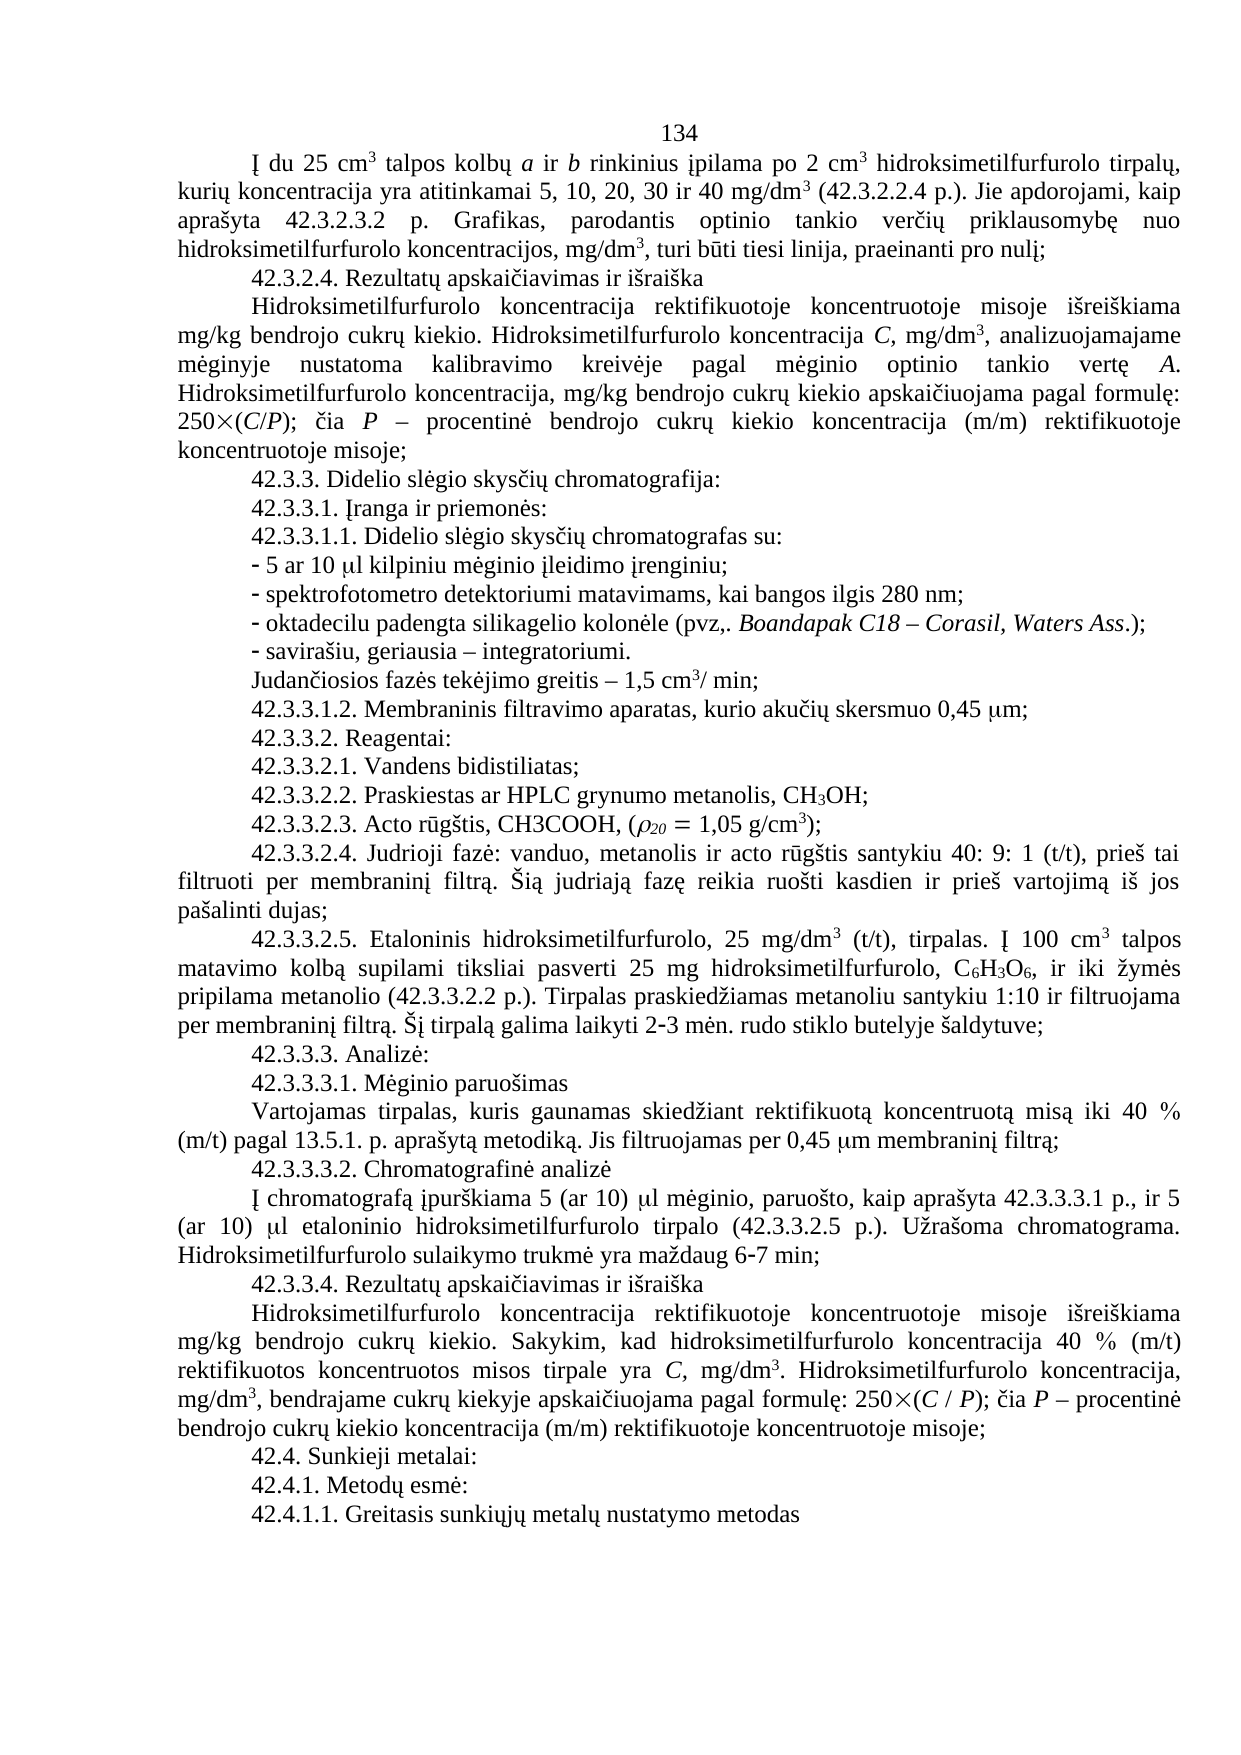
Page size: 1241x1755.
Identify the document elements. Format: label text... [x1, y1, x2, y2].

text Vartojamas tirpalas, kuris gaunamas skiedžiant rektifikuotą koncentruotą misą iki 40  (m/t) pagal 13.5.1. p. aprašytą metodiką. Jis filtruojamas per 0,45 m membraninį filtrą; [177, 1096, 1181, 1154]
text 42.4.1.1. Greitasis sunkiųjų metalų nustatymo metodas [177, 1499, 1181, 1528]
text 42.3.3.2. Reagentai: [177, 723, 1181, 751]
text 42.3.3. Didelio slėgio skysčių chromatografija: [177, 464, 1181, 493]
text 42.3.3.3.2. Chromatografinė analizė [177, 1154, 1181, 1183]
text 42.3.3.1.1. Didelio slėgio skysčių chromatografas su: [177, 521, 1181, 550]
text  oktadecilu padengta silikagelio kolonėle (pvz,. Boandapak C18 – Corasil, Waters Ass.); [177, 608, 1181, 636]
text 42.3.3.2.3. Acto rūgštis, CH3COOH, (20  1,05 g/cm3); [177, 809, 1181, 838]
text  spektrofotometro detektoriumi matavimams, kai bangos ilgis 280 nm; [177, 579, 1181, 608]
text 42.3.3.3. Analizė: [177, 1039, 1181, 1068]
text 42.4.1. Metodų esmė: [177, 1470, 1181, 1499]
text 42.3.3.3.1. Mėginio paruošimas [177, 1068, 1181, 1096]
text  5 ar 10 l kilpiniu mėginio įleidimo įrenginiu; [177, 550, 1181, 579]
text 42.3.3.1. Įranga ir priemonės: [177, 493, 1181, 521]
text  savirašiu, geriausia – integratoriumi. [177, 636, 1181, 665]
text 42.3.3.4. Rezultatų apskaičiavimas ir išraiška [177, 1269, 1181, 1298]
text 42.3.3.2.1. Vandens bidistiliatas; [177, 751, 1181, 780]
text 42.3.3.1.2. Membraninis filtravimo aparatas, kurio akučių skersmuo 0,45 m; [177, 694, 1181, 723]
text Judančiosios fazės tekėjimo greitis – 1,5 cm3/ min; [177, 665, 1181, 694]
text 42.4. Sunkieji metalai: [177, 1441, 1181, 1470]
text Į du 25 cm3 talpos kolbų a ir b rinkinius įpilama po 2 cm3 hidroksimetilfurfurolo tirpalų, kurių koncentracija yra atitinkamai 5, 10, 20, 30 ir 40 mg/dm3 (42.3.2.2.4 p.). Jie apdorojami, kaip aprašyta 42.3.2.3.2 p. Grafikas, parodantis optinio tankio verčių priklausomybę nuo hidroksimetilfurfurolo koncentracijos, mg/dm3, turi būti tiesi linija, praeinanti pro nulį; [177, 148, 1181, 263]
text Į chromatografą įpurškiama 5 (ar 10) l mėginio, paruošto, kaip aprašyta 42.3.3.3.1 p., ir 5 (ar 10) l etaloninio hidroksimetilfurfurolo tirpalo (42.3.3.2.5 p.). Užrašoma chromatograma. Hidroksimetilfurfurolo sulaikymo trukmė yra maždaug 67 min; [177, 1183, 1181, 1269]
text Hidroksimetilfurfurolo koncentracija rektifikuotoje koncentruotoje misoje išreiškiama mg/kg bendrojo cukrų kiekio. Sakykim, kad hidroksimetilfurfurolo koncentracija 40  (m/t) rektifikuotos koncentruotos misos tirpale yra C, mg/dm3. Hidroksimetilfurfurolo koncentracija, mg/dm3, bendrajame cukrų kiekyje apskaičiuojama pagal formulę: 250(C / P); čia P – procentinė bendrojo cukrų kiekio koncentracija (m/m) rektifikuotoje koncentruotoje misoje; [177, 1298, 1181, 1441]
text 42.3.3.2.4. Judrioji fazė: vanduo, metanolis ir acto rūgštis santykiu 40: 9: 1 (t/t), prieš tai filtruoti per membraninį filtrą. Šią judriają fazę reikia ruošti kasdien ir prieš vartojimą iš jos pašalinti dujas; [177, 838, 1181, 924]
text Hidroksimetilfurfurolo koncentracija rektifikuotoje koncentruotoje misoje išreiškiama mg/kg bendrojo cukrų kiekio. Hidroksimetilfurfurolo koncentracija C, mg/dm3, analizuojamajame mėginyje nustatoma kalibravimo kreivėje pagal mėginio optinio tankio vertę A. Hidroksimetilfurfurolo koncentracija, mg/kg bendrojo cukrų kiekio apskaičiuojama pagal formulę: 250(C/P); čia P – procentinė bendrojo cukrų kiekio koncentracija (m/m) rektifikuotoje koncentruotoje misoje; [177, 291, 1181, 464]
text 42.3.3.2.2. Praskiestas ar HPLC grynumo metanolis, CH3OH; [177, 780, 1181, 809]
text 42.3.3.2.5. Etaloninis hidroksimetilfurfurolo, 25 mg/dm3 (t/t), tirpalas. Į 100 cm3 talpos matavimo kolbą supilami tiksliai pasverti 25 mg hidroksimetilfurfurolo, C6H3O6, ir iki žymės pripilama metanolio (42.3.3.2.2 p.). Tirpalas praskiedžiamas metanoliu santykiu 1:10 ir filtruojama per membraninį filtrą. Šį tirpalą galima laikyti 23 mėn. rudo stiklo butelyje šaldytuve; [177, 924, 1181, 1039]
text 42.3.2.4. Rezultatų apskaičiavimas ir išraiška [177, 263, 1181, 291]
